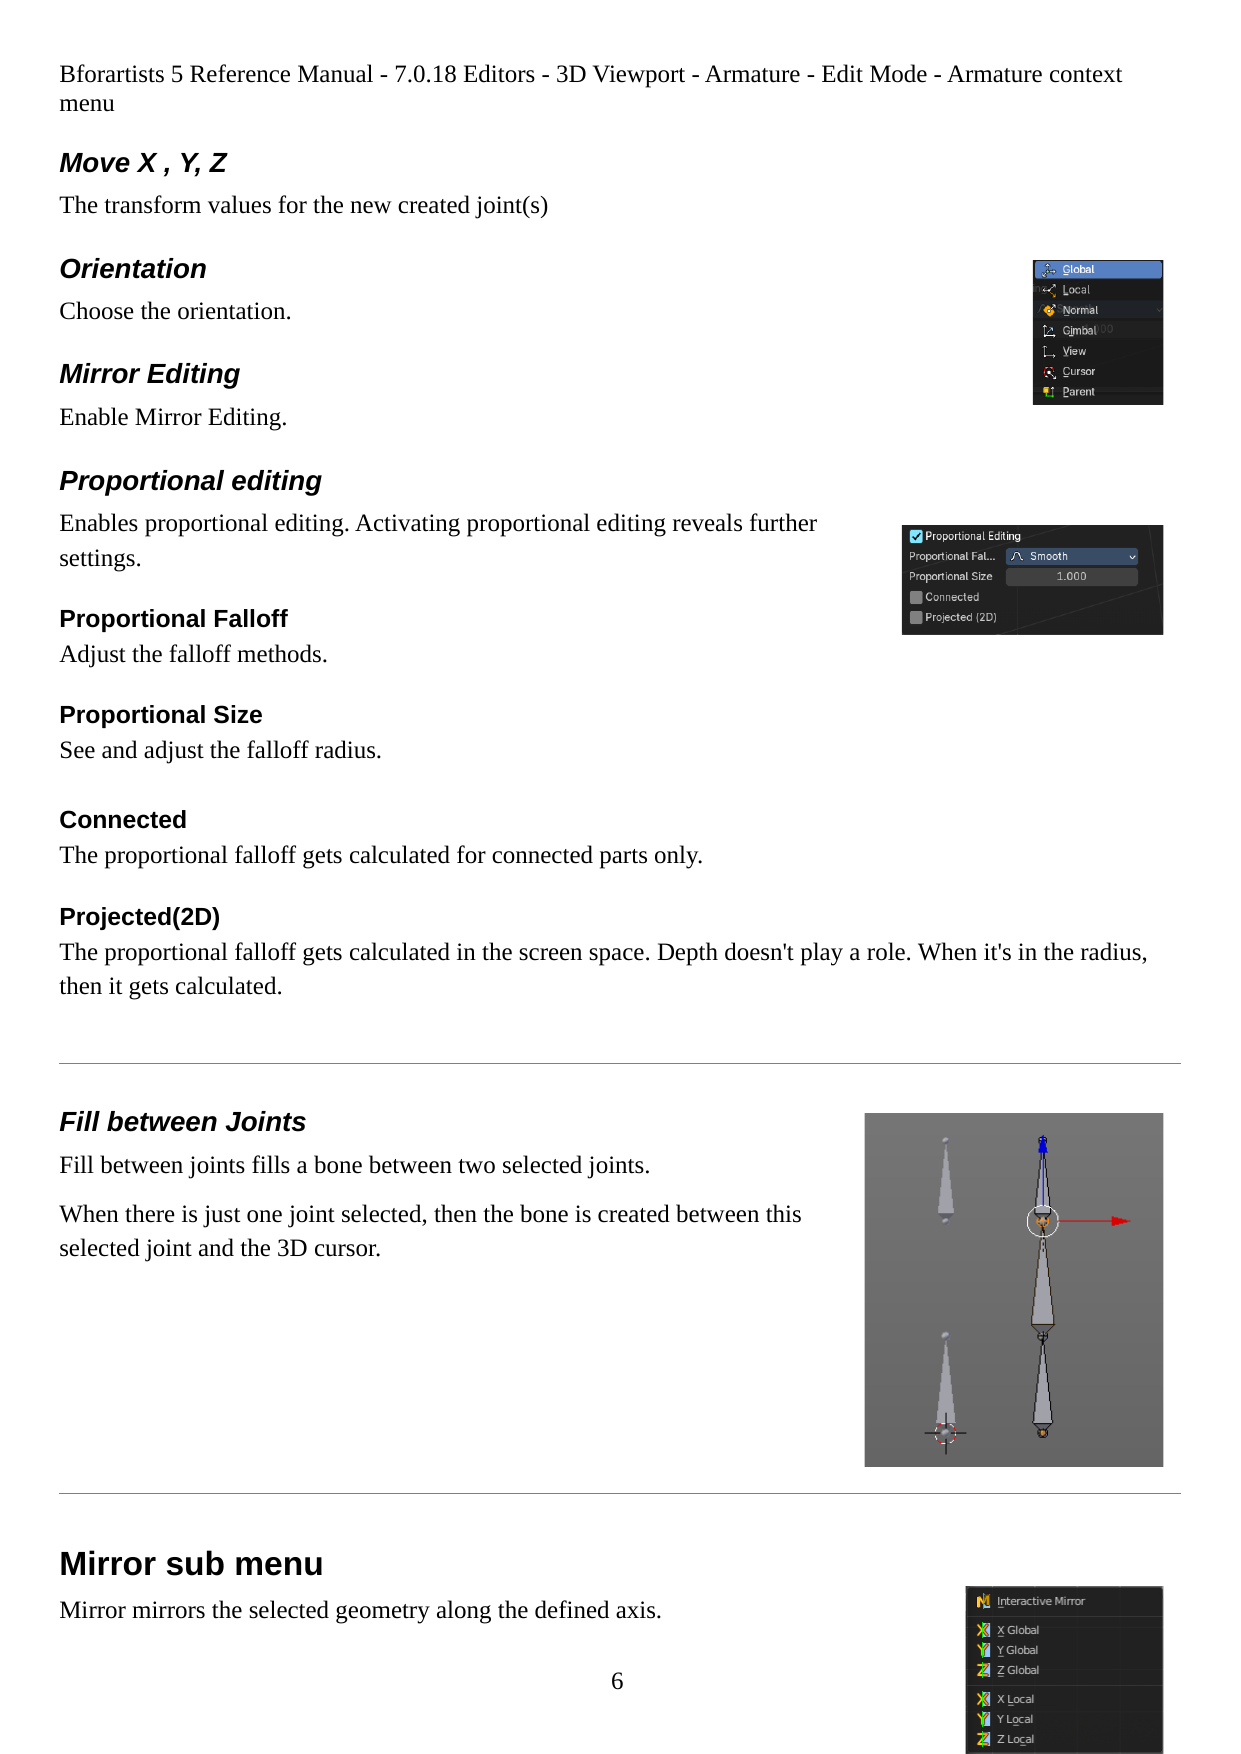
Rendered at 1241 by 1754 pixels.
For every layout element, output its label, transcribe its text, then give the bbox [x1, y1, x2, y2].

subtitle Orientation [59, 252, 1181, 284]
subtitle Projected(2D) [59, 902, 1181, 930]
text The proportional falloff gets calculated for connected parts only. [59, 840, 1181, 869]
subtitle Proportional editing [59, 464, 1181, 496]
subtitle Fill between Joints [59, 1106, 1181, 1137]
text [1164, 296, 1181, 325]
text The proportional falloff gets calculated in the screen space. Depth doesn't play a role. When it's in the radius, then it gets calculated. [59, 937, 1181, 1000]
subtitle Mirror Editing [59, 358, 1032, 390]
subtitle Proportional Size [59, 701, 1181, 729]
subtitle Move X , Y, Z [59, 146, 1181, 178]
subtitle Mirror sub menu [59, 1544, 1181, 1582]
text Mirror mirrors the selected geometry along the defined axis. [59, 1595, 965, 1624]
subtitle Connected [59, 805, 1181, 834]
subtitle Proportional Falloff [59, 604, 901, 633]
text Enables proportional editing. Activating proportional editing reveals further settings. [59, 508, 1181, 571]
text Choose the orientation. [59, 296, 1032, 325]
picture [864, 1113, 1164, 1467]
picture [901, 525, 1164, 635]
text See and adjust the falloff radius. [59, 735, 1181, 764]
subtitle [1164, 604, 1181, 633]
text The transform values for the new created joint(s) [59, 190, 1181, 219]
picture [965, 1586, 1164, 1754]
text Fill between joints fills a bone between two selected joints. [59, 1150, 864, 1179]
subtitle [1164, 358, 1181, 390]
text When there is just one joint selected, then the bone is created between this selected joint and the 3D cursor. [59, 1199, 864, 1262]
picture [1032, 260, 1164, 405]
text Enable Mirror Editing. [59, 402, 1181, 431]
text Adjust the falloff methods. [59, 639, 1181, 668]
